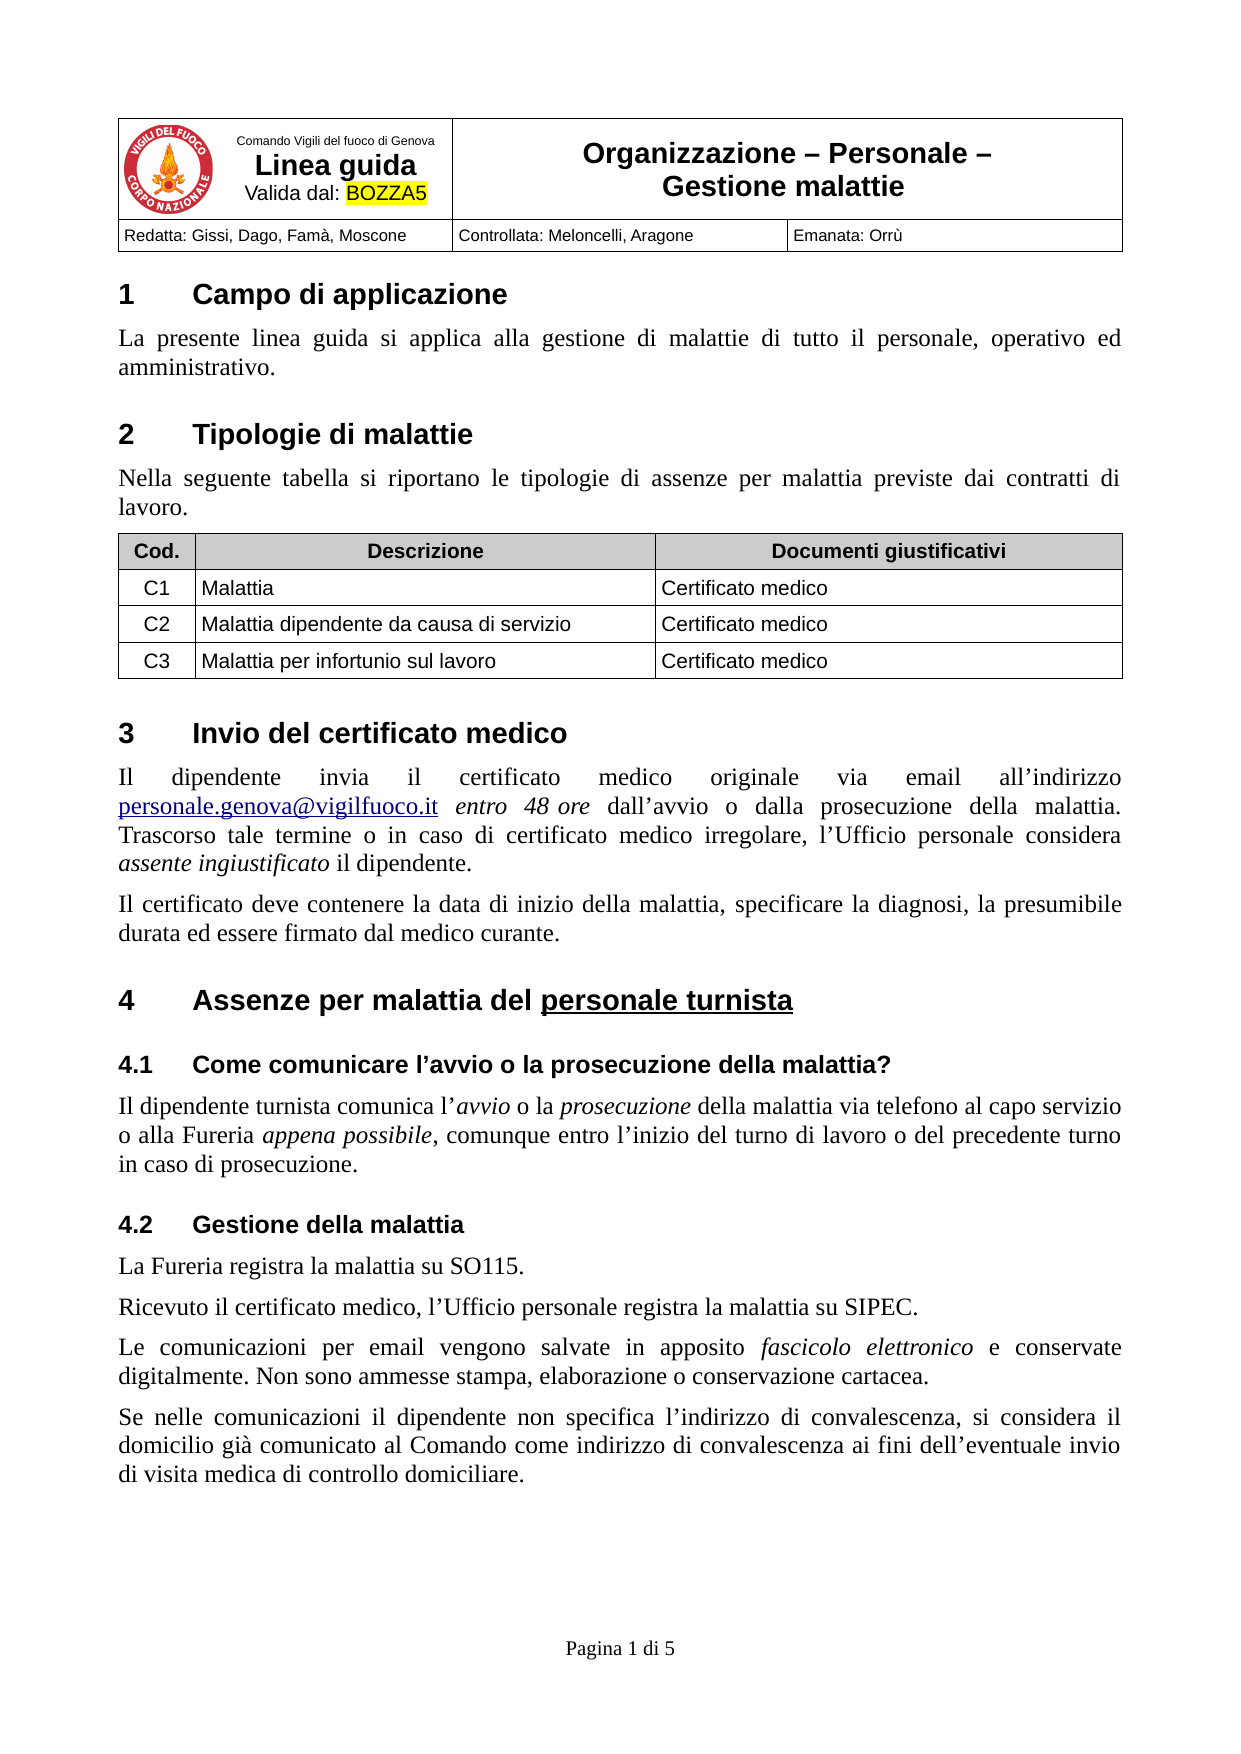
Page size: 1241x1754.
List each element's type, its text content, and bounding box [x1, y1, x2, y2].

table_header Organizzazione – Personale – Gestione malattie [453, 119, 1122, 219]
table_cell Redatta: Gissi, Dago, Famà, Moscone [119, 220, 452, 251]
text Il dipendente turnista comunica l’avvio o la prosecuzione della malattia via telefono al capo servizio o alla Fureria appena possibile, comunque entro l’inizio del turno di lavoro o del precedente turno in caso di prosecuzione. [118, 1091, 1122, 1178]
subtitle Come comunicare l’avvio o la prosecuzione della malattia? [118, 1050, 1122, 1079]
table_cell Malattia [196, 570, 655, 605]
text Il dipendente invia il certificato medico originale via email all’indirizzo personale.genova@vigilfuoco.it entro 48 ore dall’avvio o dalla prosecuzione della malattia. Trascorso tale termine o in caso di certificato medico irregolare, l’Ufficio personale considera assente ingiustificato il dipendente. [118, 762, 1122, 877]
table_cell Certificato medico [656, 570, 1122, 605]
table_cell Malattia per infortunio sul lavoro [196, 643, 655, 678]
table_header Descrizione [196, 534, 655, 569]
text La presente linea guida si applica alla gestione di malattie di tutto il personale, operativo ed amministrativo. [118, 323, 1122, 380]
subtitle Campo di applicazione [118, 277, 1122, 310]
subtitle Gestione della malattia [118, 1210, 1122, 1239]
table_cell Certificato medico [656, 606, 1122, 642]
subtitle Assenze per malattia del personale turnista [118, 983, 1122, 1017]
text Se nelle comunicazioni il dipendente non specifica l’indirizzo di convalescenza, si considera il domicilio già comunicato al Comando come indirizzo di convalescenza ai fini dell’eventuale invio di visita medica di controllo domiciliare. [118, 1402, 1122, 1488]
table_cell Malattia dipendente da causa di servizio [196, 606, 655, 642]
table_header Comando Vigili del fuoco di Genova Linea guida Valida dal: BOZZA5 [219, 119, 452, 219]
table_header [119, 119, 219, 219]
text Nella seguente tabella si riportano le tipologie di assenze per malattia previste dai contratti di lavoro. [118, 463, 1122, 521]
text Ricevuto il certificato medico, l’Ufficio personale registra la malattia su SIPEC. [118, 1292, 1122, 1321]
text Il certificato deve contenere la data di inizio della malattia, specificare la diagnosi, la presumibile durata ed essere firmato dal medico curante. [118, 889, 1122, 946]
table_header Cod. [119, 534, 195, 569]
text La Fureria registra la malattia su SO115. [118, 1251, 1122, 1280]
table_cell Certificato medico [656, 643, 1122, 678]
text Le comunicazioni per email vengono salvate in apposito fascicolo elettronico e conservate digitalmente. Non sono ammesse stampa, elaborazione o conservazione cartacea. [118, 1332, 1122, 1390]
picture [124, 125, 213, 214]
subtitle Invio del certificato medico [118, 716, 1122, 750]
table_cell C2 [119, 606, 195, 642]
table_cell C3 [119, 643, 195, 678]
table_cell C1 [119, 570, 195, 605]
subtitle Tipologie di malattie [118, 417, 1122, 451]
table_cell Controllata: Meloncelli, Aragone [453, 220, 787, 251]
table_cell Emanata: Orrù [788, 220, 1122, 251]
table_header Documenti giustificativi [656, 534, 1122, 569]
